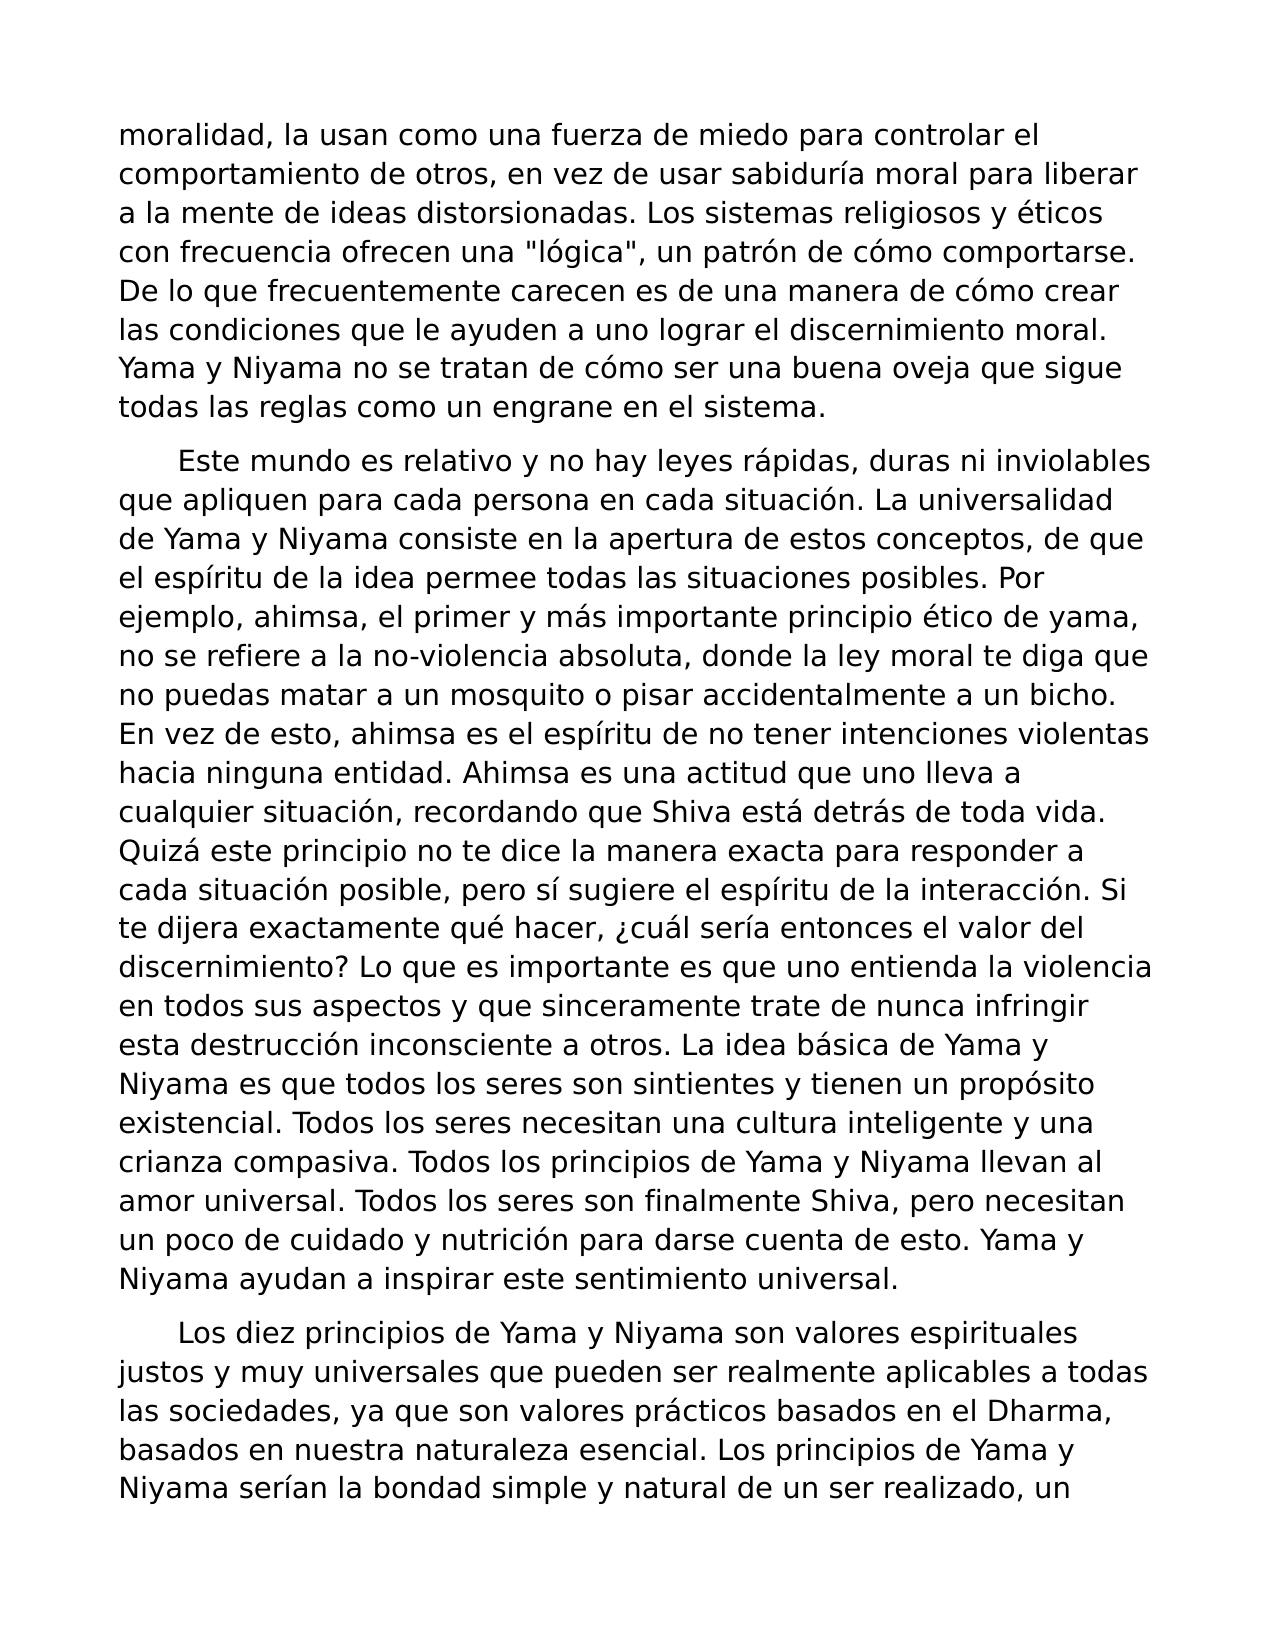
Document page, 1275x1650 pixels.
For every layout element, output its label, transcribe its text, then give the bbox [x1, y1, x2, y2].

text Los diez principios de Yama y Niyama son valores espirituales justos y muy universales que pueden ser realmente aplicables a todas las sociedades, ya que son valores prácticos basados en el Dharma, basados en nuestra naturaleza esencial. Los principios de Yama y Niyama serían la bondad simple y natural de un ser realizado, un [118, 1316, 1157, 1506]
text moralidad, la usan como una fuerza de miedo para controlar el comportamiento de otros, en vez de usar sabiduría moral para liberar a la mente de ideas distorsionadas. Los sistemas religiosos y éticos con frecuencia ofrecen una "lógica", un patrón de cómo comportarse. De lo que frecuentemente carecen es de una manera de cómo crear las condiciones que le ayuden a uno lograr el discernimiento moral. Yama y Niyama no se tratan de cómo ser una buena oveja que sigue todas las reglas como un engrane en el sistema. [118, 118, 1157, 425]
text Este mundo es relativo y no hay leyes rápidas, duras ni inviolables que apliquen para cada persona en cada situación. La universalidad de Yama y Niyama consiste en la apertura de estos conceptos, de que el espíritu de la idea permee todas las situaciones posibles. Por ejemplo, ahimsa, el primer y más importante principio ético de yama, no se refiere a la no-violencia absoluta, donde la ley moral te diga que no puedas matar a un mosquito o pisar accidentalmente a un bicho. En vez de esto, ahimsa es el espíritu de no tener intenciones violentas hacia ninguna entidad. Ahimsa es una actitud que uno lleva a cualquier situación, recordando que Shiva está detrás de toda vida. Quizá este principio no te dice la manera exacta para responder a cada situación posible, pero sí sugiere el espíritu de la interacción. Si te dijera exactamente qué hacer, ¿cuál sería entonces el valor del discernimiento? Lo que es importante es que uno entienda la violencia en todos sus aspectos y que sinceramente trate de nunca infringir esta destrucción inconsciente a otros. La idea básica de Yama y Niyama es que todos los seres son sintientes y tienen un propósito existencial. Todos los seres necesitan una cultura inteligente y una crianza compasiva. Todos los principios de Yama y Niyama llevan al amor universal. Todos los seres son finalmente Shiva, pero necesitan un poco de cuidado y nutrición para darse cuenta de esto. Yama y Niyama ayudan a inspirar este sentimiento universal. [118, 444, 1157, 1296]
